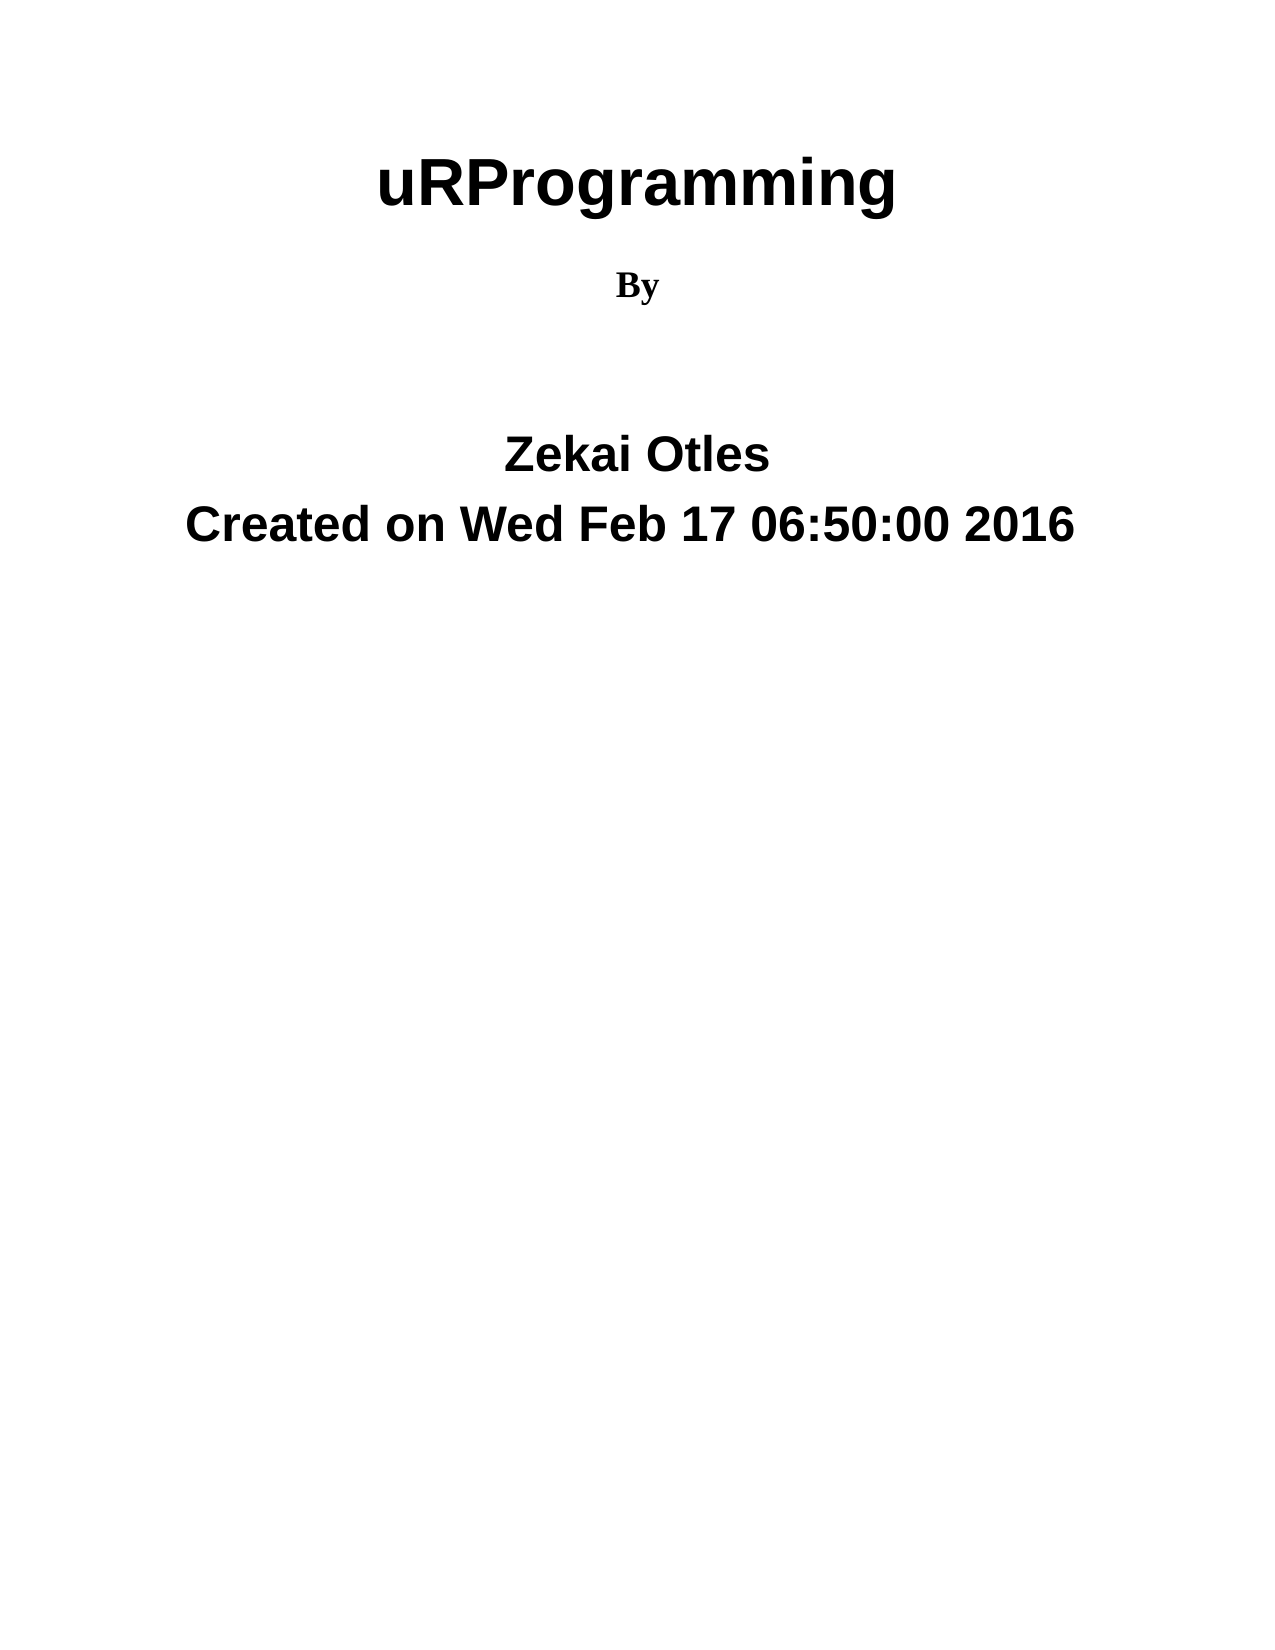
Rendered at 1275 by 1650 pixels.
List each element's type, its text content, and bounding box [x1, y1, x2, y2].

title uRProgramming By [193, 143, 1082, 306]
title Zekai Otles [193, 424, 1082, 482]
text Created on Wed Feb 17 06:50:00 2016 [118, 494, 1157, 552]
